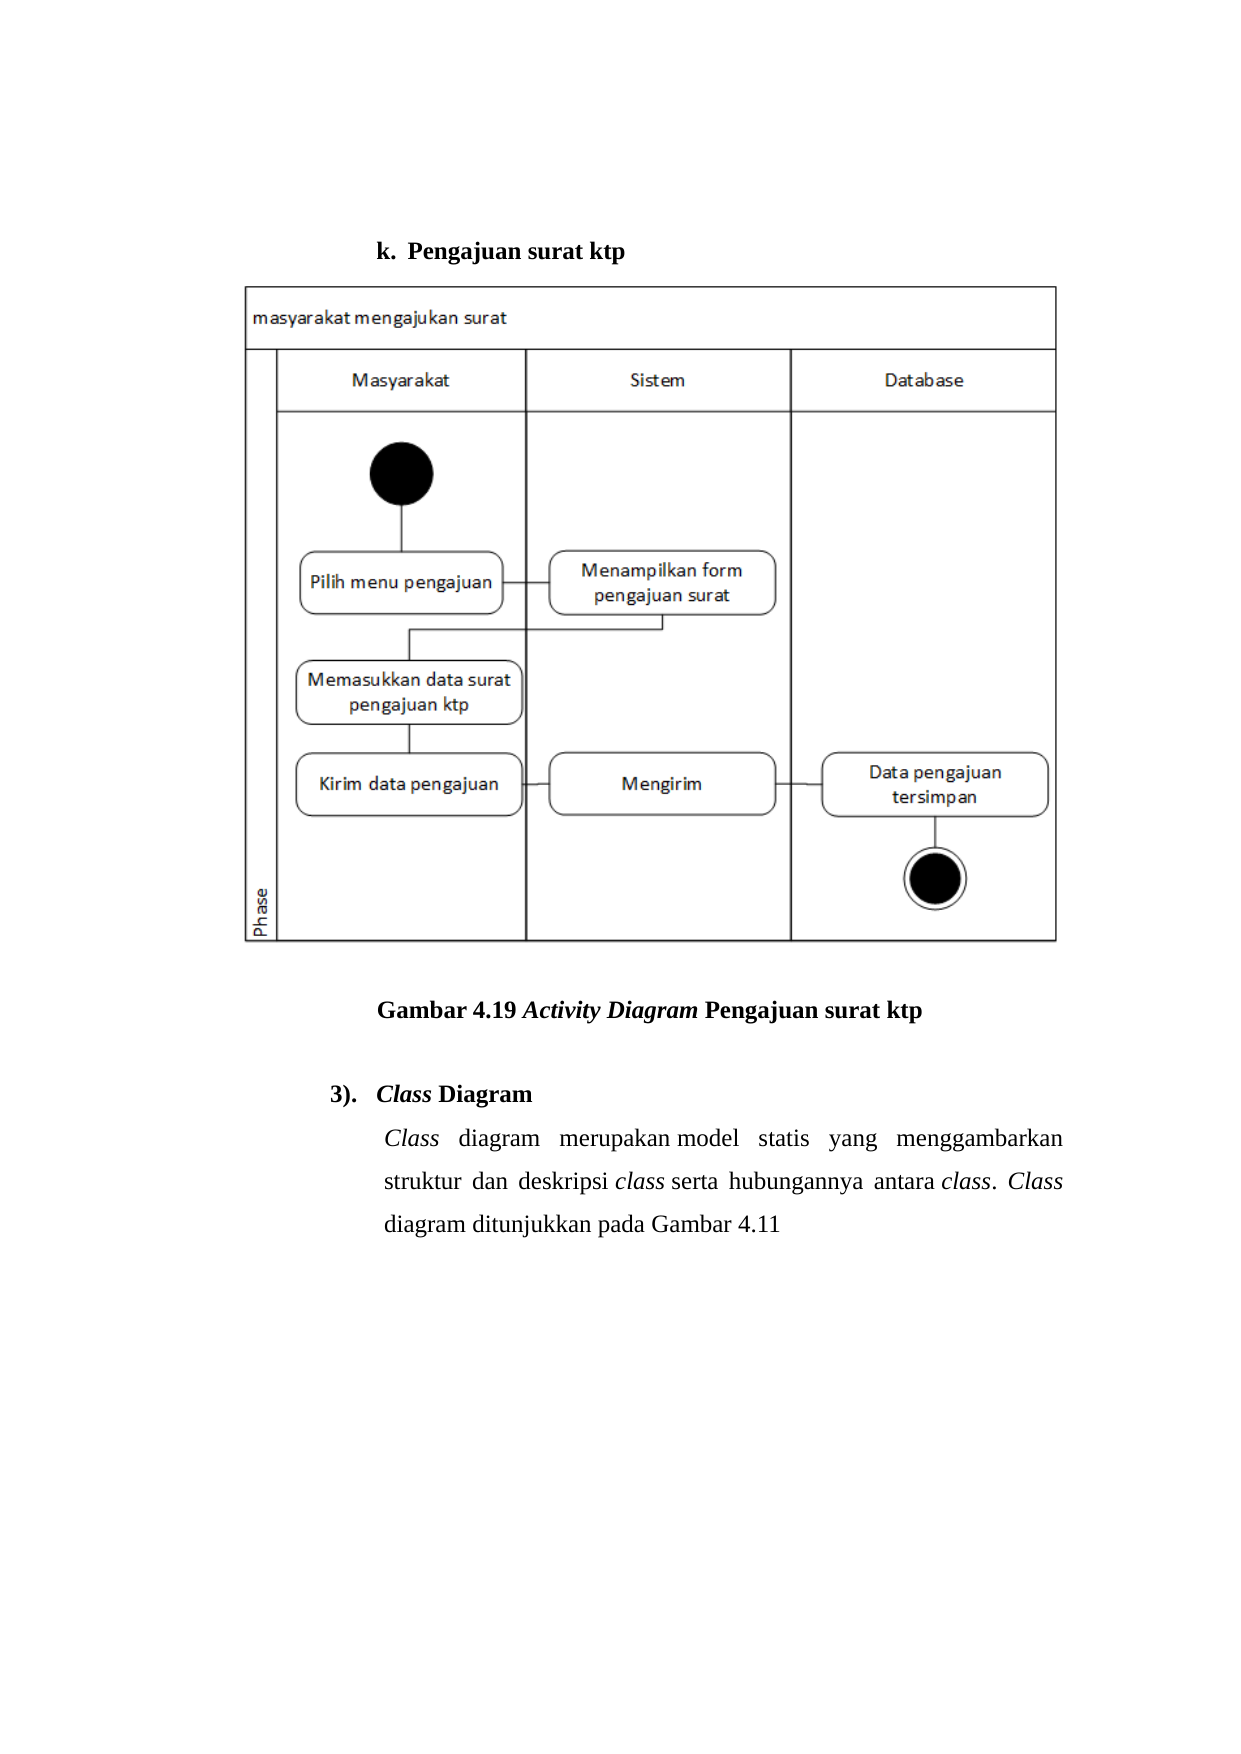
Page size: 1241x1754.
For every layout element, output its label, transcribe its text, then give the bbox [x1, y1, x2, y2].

table_header [236, 279, 1063, 983]
text Gambar 4.19 Activity Diagram Pengajuan surat ktp [236, 995, 1063, 1024]
list Class diagram merupakan model statis yang menggambarkan struktur dan deskripsi class serta hubungannya antara class. Class diagram ditunjukkan pada Gambar 4.11 [384, 1123, 1063, 1238]
list Pengajuan surat ktp [311, 236, 1063, 265]
picture [242, 285, 1058, 949]
list Class Diagram [330, 1079, 1063, 1108]
